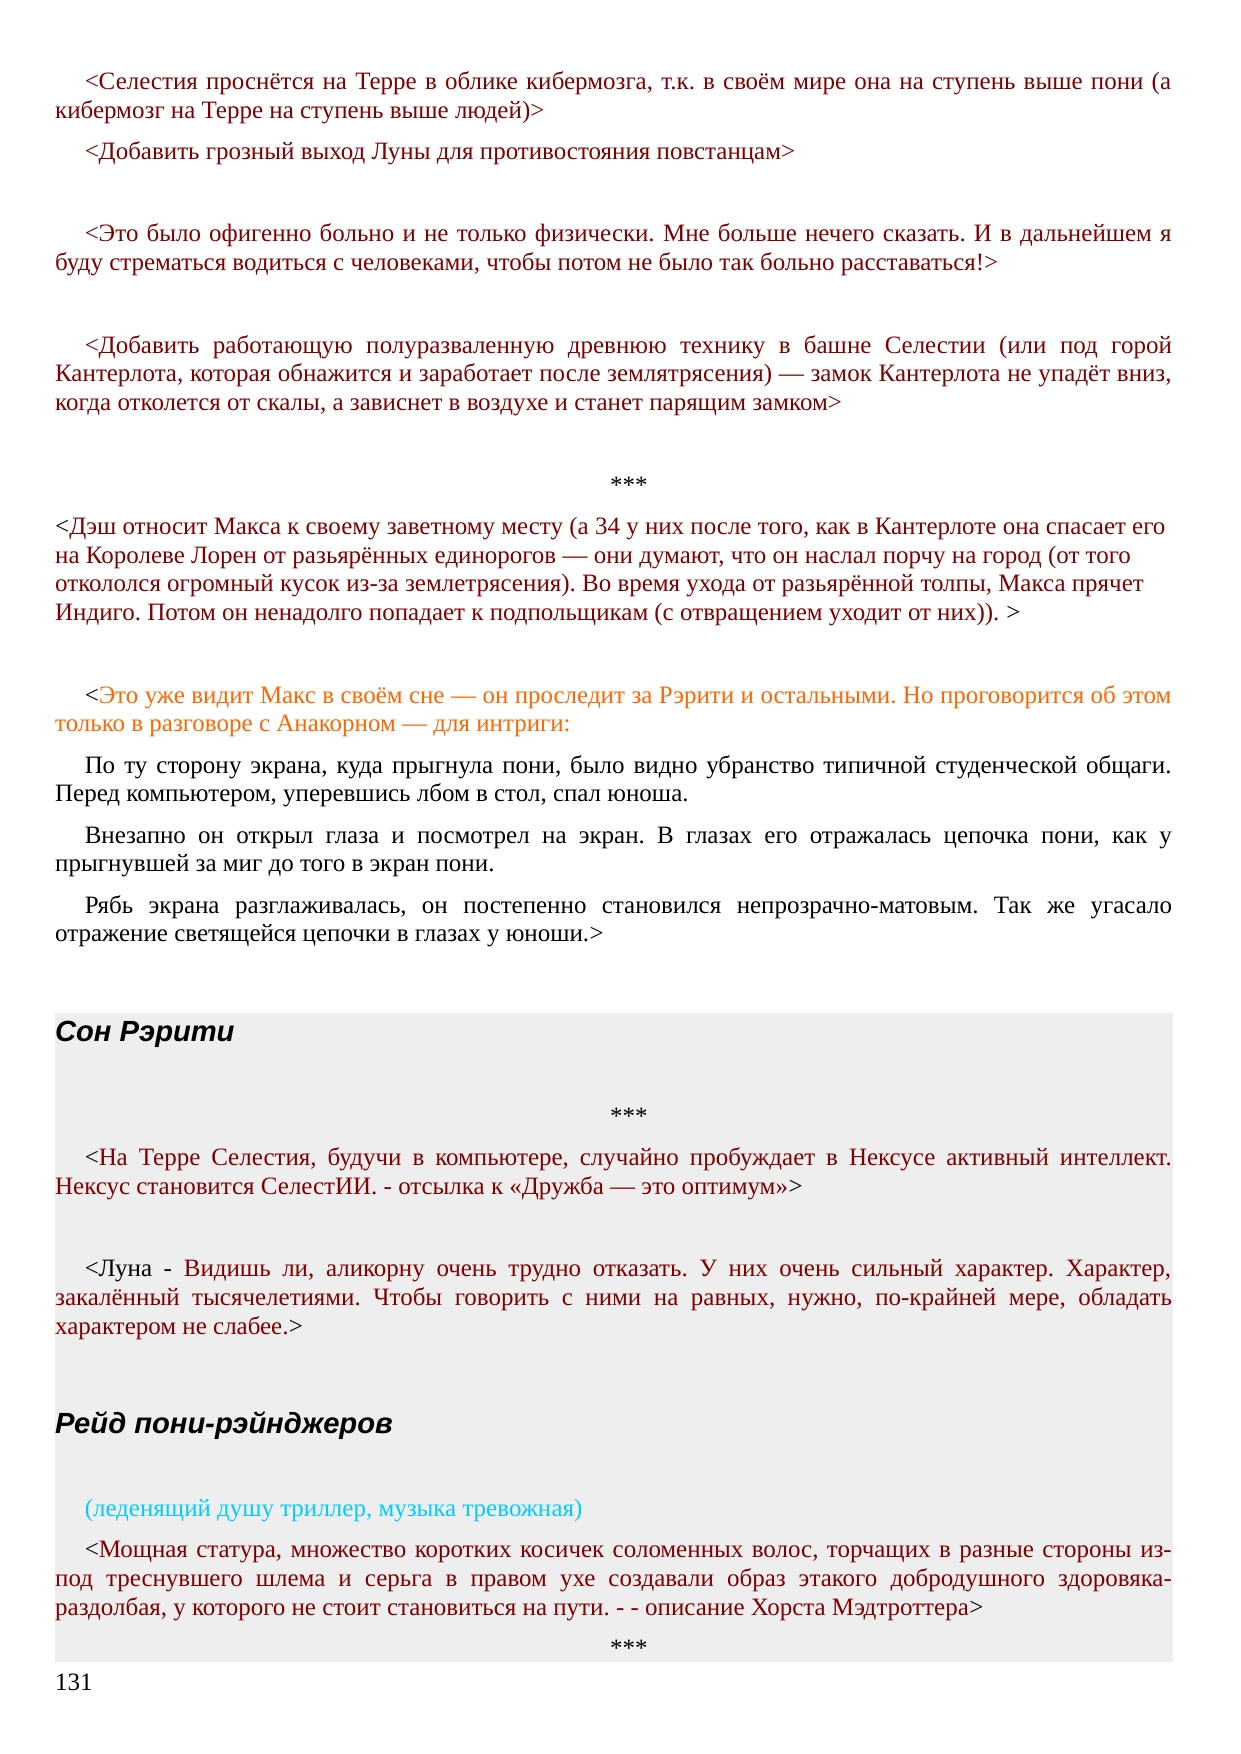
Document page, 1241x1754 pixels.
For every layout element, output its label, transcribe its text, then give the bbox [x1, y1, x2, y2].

text <Это было офигенно больно и не только физически. Мне больше нечего сказать. И в дальнейшем я буду стрематься водиться с человеками, чтобы потом не было так больно расставаться!> [55, 218, 1173, 276]
text <Добавить работающую полуразваленную древнюю технику в башне Селестии (или под горой Кантерлота, которая обнажится и заработает после землятрясения) — замок Кантерлота не упадёт вниз, когда отколется от скалы, а зависнет в воздухе и станет парящим замком> [55, 330, 1173, 416]
text <Добавить грозный выход Луны для противостояния повстанцам> [55, 136, 1173, 165]
text Внезапно он открыл глаза и посмотрел на экран. В глазах его отражалась цепочка пони, как у прыгнувшей за миг до того в экран пони. [55, 820, 1173, 877]
text *** [55, 1633, 1173, 1662]
text *** [55, 470, 1173, 498]
text <Дэш относит Макса к своему заветному месту (а 34 у них после того, как в Кантерлоте она спасает его на Королеве Лорен от разьярённых единорогов — они думают, что он наслал порчу на город (от того откололся огромный кусок из-за землетрясения). Во время ухода от разьярённой толпы, Макса прячет Индиго. Потом он ненадолго попадает к подпольщикам (с отвращением уходит от них)). > [55, 511, 1173, 626]
subtitle Сон Рэрити [55, 1013, 1173, 1047]
text <На Терре Селестия, будучи в компьютере, случайно пробуждает в Нексусе активный интеллект. Нексус становится СелестИИ. - отсылка к «Дружба — это оптимум»> [55, 1142, 1173, 1199]
text <Это уже видит Макс в своём сне — он проследит за Рэрити и остальными. Но проговорится об этом только в разговоре с Анакорном — для интриги: [55, 680, 1173, 737]
text *** [55, 1101, 1173, 1129]
text (леденящий душу триллер, музыка тревожная) [55, 1493, 1173, 1522]
text По ту сторону экрана, куда прыгнула пони, было видно убранство типичной студенческой общаги. Перед компьютером, уперевшись лбом в стол, спал юноша. [55, 750, 1173, 807]
text <Луна - Видишь ли, аликорну очень трудно отказать. У них очень сильный характер. Характер, закалённый тысячелетиями. Чтобы говорить с ними на равных, нужно, по-крайней мере, обладать характером не слабее.> [55, 1253, 1173, 1339]
text <Мощная статура, множество коротких косичек соломенных волос, торчащих в разные стороны из-под треснувшего шлема и серьга в правом ухе создавали образ этакого добродушного здоровяка-раздолбая, у которого не стоит становиться на пути. - - описание Хорста Мэдтроттера> [55, 1534, 1173, 1621]
text Рябь экрана разглаживалась, он постепенно становился непрозрачно-матовым. Так же угасало отражение светящейся цепочки в глазах у юноши.> [55, 890, 1173, 947]
subtitle Рейд пони-рэйнджеров [55, 1406, 1173, 1439]
text <Селестия проснётся на Терре в облике кибермозга, т.к. в своём мире она на ступень выше пони (а кибермозг на Терре на ступень выше людей)> [55, 66, 1173, 123]
